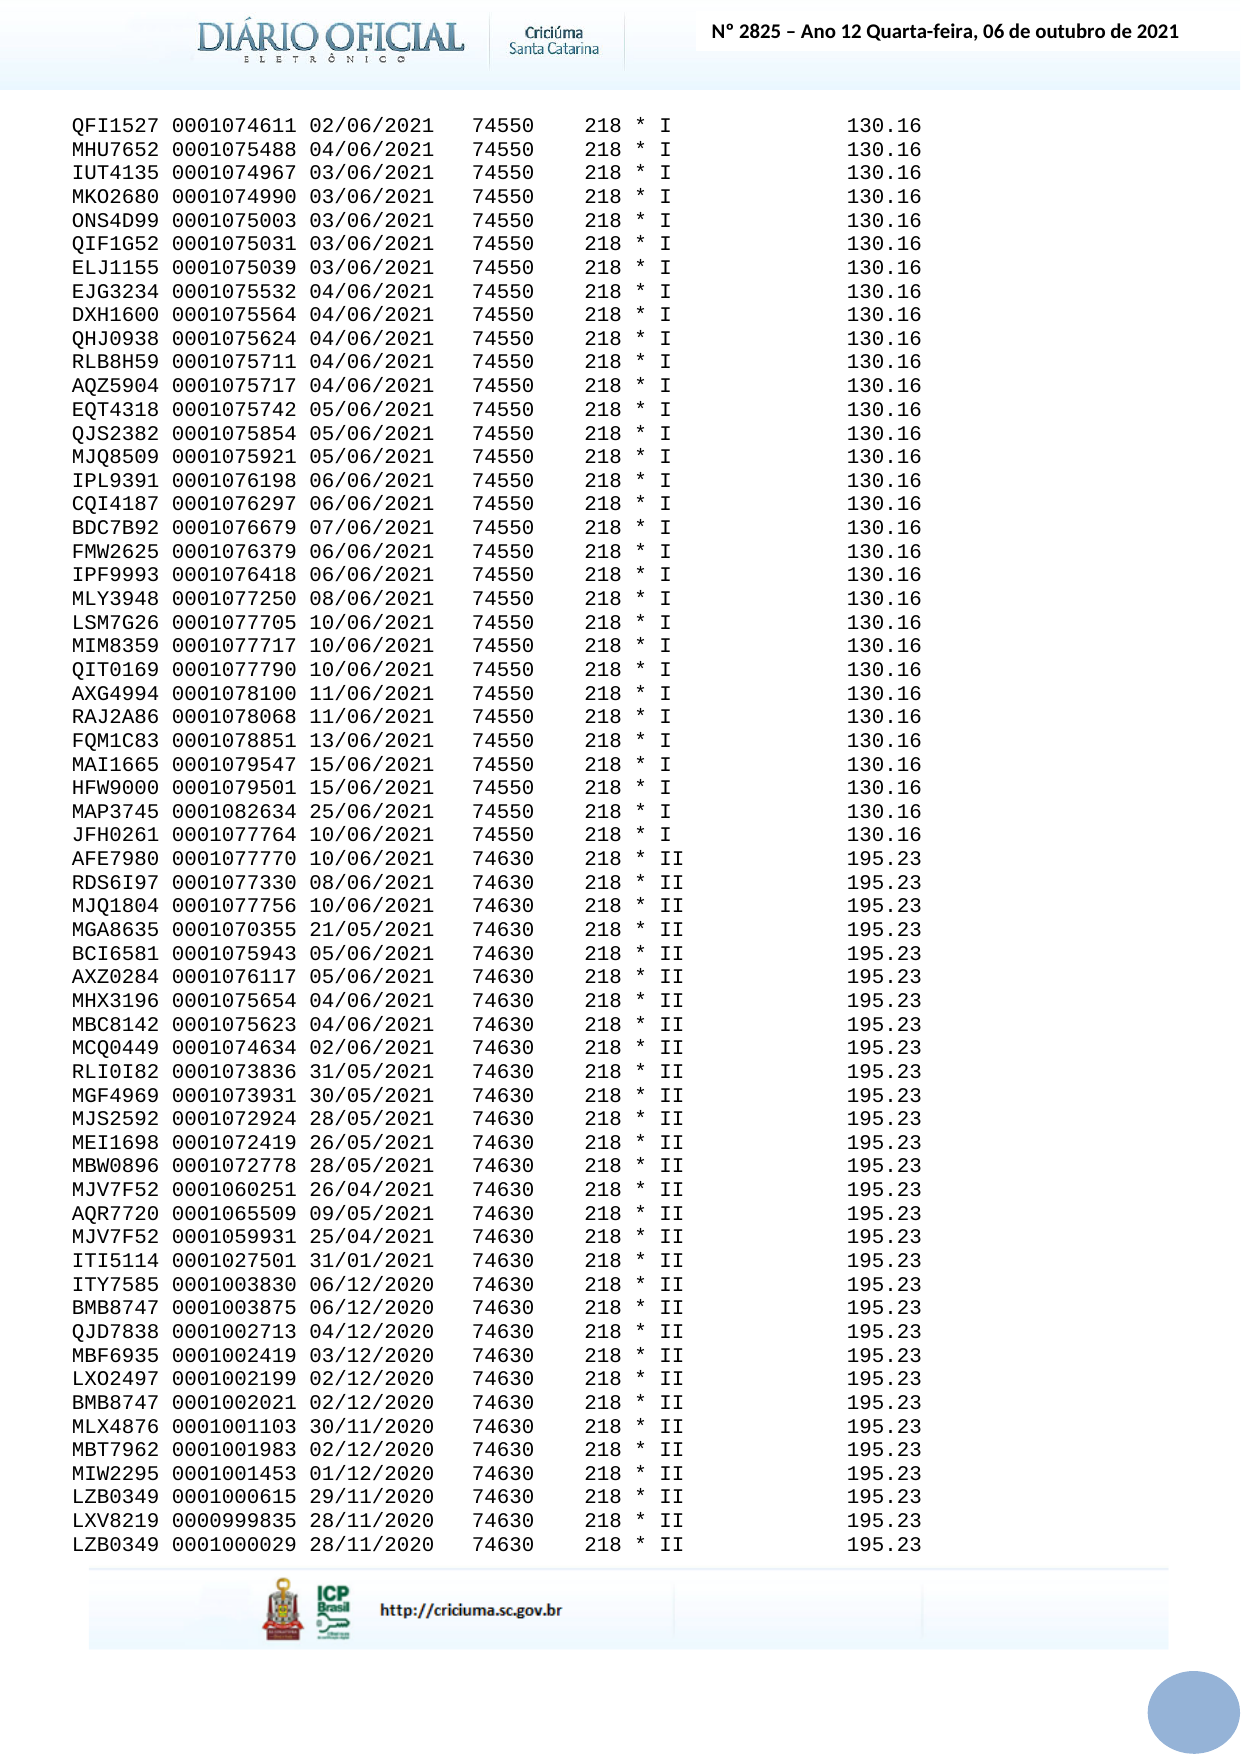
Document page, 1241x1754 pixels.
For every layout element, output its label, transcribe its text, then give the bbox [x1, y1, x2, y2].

text MIW2295 0001001453 01/12/2020 74630 218 * II 195.23 [59, 1463, 1181, 1487]
text MEI1698 0001072419 26/05/2021 74630 218 * II 195.23 [59, 1132, 1181, 1156]
text MLX4876 0001001103 30/11/2020 74630 218 * II 195.23 [59, 1416, 1181, 1439]
text LXV8219 0000999835 28/11/2020 74630 218 * II 195.23 [59, 1510, 1181, 1534]
text FQM1C83 0001078851 13/06/2021 74550 218 * I 130.16 [59, 730, 1181, 753]
text FMW2625 0001076379 06/06/2021 74550 218 * I 130.16 [59, 541, 1181, 564]
text AXG4994 0001078100 11/06/2021 74550 218 * I 130.16 [59, 683, 1181, 706]
text MIM8359 0001077717 10/06/2021 74550 218 * I 130.16 [59, 635, 1181, 659]
text IUT4135 0001074967 03/06/2021 74550 218 * I 130.16 [59, 162, 1181, 186]
text ELJ1155 0001075039 03/06/2021 74550 218 * I 130.16 [59, 257, 1181, 281]
text MBT7962 0001001983 02/12/2020 74630 218 * II 195.23 [59, 1439, 1181, 1463]
text AXZ0284 0001076117 05/06/2021 74630 218 * II 195.23 [59, 966, 1181, 990]
text LXO2497 0001002199 02/12/2020 74630 218 * II 195.23 [59, 1368, 1181, 1392]
text MBW0896 0001072778 28/05/2021 74630 218 * II 195.23 [59, 1156, 1181, 1179]
text MBF6935 0001002419 03/12/2020 74630 218 * II 195.23 [59, 1345, 1181, 1368]
text DXH1600 0001075564 04/06/2021 74550 218 * I 130.16 [59, 304, 1181, 328]
text QIT0169 0001077790 10/06/2021 74550 218 * I 130.16 [59, 659, 1181, 683]
text QHJ0938 0001075624 04/06/2021 74550 218 * I 130.16 [59, 328, 1181, 352]
text BDC7B92 0001076679 07/06/2021 74550 218 * I 130.16 [59, 517, 1181, 541]
text ITI5114 0001027501 31/01/2021 74630 218 * II 195.23 [59, 1250, 1181, 1274]
text MJV7F52 0001060251 26/04/2021 74630 218 * II 195.23 [59, 1179, 1181, 1203]
text RLI0I82 0001073836 31/05/2021 74630 218 * II 195.23 [59, 1061, 1181, 1084]
text MKO2680 0001074990 03/06/2021 74550 218 * I 130.16 [59, 186, 1181, 210]
text MJS2592 0001072924 28/05/2021 74630 218 * II 195.23 [59, 1108, 1181, 1132]
text MAP3745 0001082634 25/06/2021 74550 218 * I 130.16 [59, 801, 1181, 824]
text MJV7F52 0001059931 25/04/2021 74630 218 * II 195.23 [59, 1226, 1181, 1250]
text BCI6581 0001075943 05/06/2021 74630 218 * II 195.23 [59, 943, 1181, 966]
text MJQ8509 0001075921 05/06/2021 74550 218 * I 130.16 [59, 446, 1181, 470]
text MLY3948 0001077250 08/06/2021 74550 218 * I 130.16 [59, 588, 1181, 612]
text HFW9000 0001079501 15/06/2021 74550 218 * I 130.16 [59, 777, 1181, 801]
text RLB8H59 0001075711 04/06/2021 74550 218 * I 130.16 [59, 352, 1181, 375]
text QFI1527 0001074611 02/06/2021 74550 218 * I 130.16 [59, 115, 1181, 139]
text LSM7G26 0001077705 10/06/2021 74550 218 * I 130.16 [59, 612, 1181, 635]
text QJD7838 0001002713 04/12/2020 74630 218 * II 195.23 [59, 1321, 1181, 1345]
text MBC8142 0001075623 04/06/2021 74630 218 * II 195.23 [59, 1014, 1181, 1037]
text AQR7720 0001065509 09/05/2021 74630 218 * II 195.23 [59, 1203, 1181, 1226]
text AQZ5904 0001075717 04/06/2021 74550 218 * I 130.16 [59, 375, 1181, 399]
text ITY7585 0001003830 06/12/2020 74630 218 * II 195.23 [59, 1274, 1181, 1297]
text IPF9993 0001076418 06/06/2021 74550 218 * I 130.16 [59, 564, 1181, 588]
text LZB0349 0001000029 28/11/2020 74630 218 * II 195.23 [59, 1534, 1181, 1557]
text CQI4187 0001076297 06/06/2021 74550 218 * I 130.16 [59, 493, 1181, 517]
text QIF1G52 0001075031 03/06/2021 74550 218 * I 130.16 [59, 233, 1181, 257]
text MCQ0449 0001074634 02/06/2021 74630 218 * II 195.23 [59, 1037, 1181, 1061]
text BMB8747 0001002021 02/12/2020 74630 218 * II 195.23 [59, 1392, 1181, 1416]
text MHU7652 0001075488 04/06/2021 74550 218 * I 130.16 [59, 139, 1181, 162]
text AFE7980 0001077770 10/06/2021 74630 218 * II 195.23 [59, 848, 1181, 872]
text MAI1665 0001079547 15/06/2021 74550 218 * I 130.16 [59, 753, 1181, 777]
text EJG3234 0001075532 04/06/2021 74550 218 * I 130.16 [59, 281, 1181, 304]
text JFH0261 0001077764 10/06/2021 74550 218 * I 130.16 [59, 824, 1181, 848]
text IPL9391 0001076198 06/06/2021 74550 218 * I 130.16 [59, 470, 1181, 493]
text MGF4969 0001073931 30/05/2021 74630 218 * II 195.23 [59, 1084, 1181, 1108]
text MJQ1804 0001077756 10/06/2021 74630 218 * II 195.23 [59, 895, 1181, 919]
text MGA8635 0001070355 21/05/2021 74630 218 * II 195.23 [59, 919, 1181, 943]
text LZB0349 0001000615 29/11/2020 74630 218 * II 195.23 [59, 1487, 1181, 1510]
text BMB8747 0001003875 06/12/2020 74630 218 * II 195.23 [59, 1297, 1181, 1321]
text ONS4D99 0001075003 03/06/2021 74550 218 * I 130.16 [59, 210, 1181, 233]
text RDS6I97 0001077330 08/06/2021 74630 218 * II 195.23 [59, 872, 1181, 895]
text QJS2382 0001075854 05/06/2021 74550 218 * I 130.16 [59, 422, 1181, 446]
text EQT4318 0001075742 05/06/2021 74550 218 * I 130.16 [59, 399, 1181, 422]
text RAJ2A86 0001078068 11/06/2021 74550 218 * I 130.16 [59, 706, 1181, 730]
text MHX3196 0001075654 04/06/2021 74630 218 * II 195.23 [59, 990, 1181, 1014]
